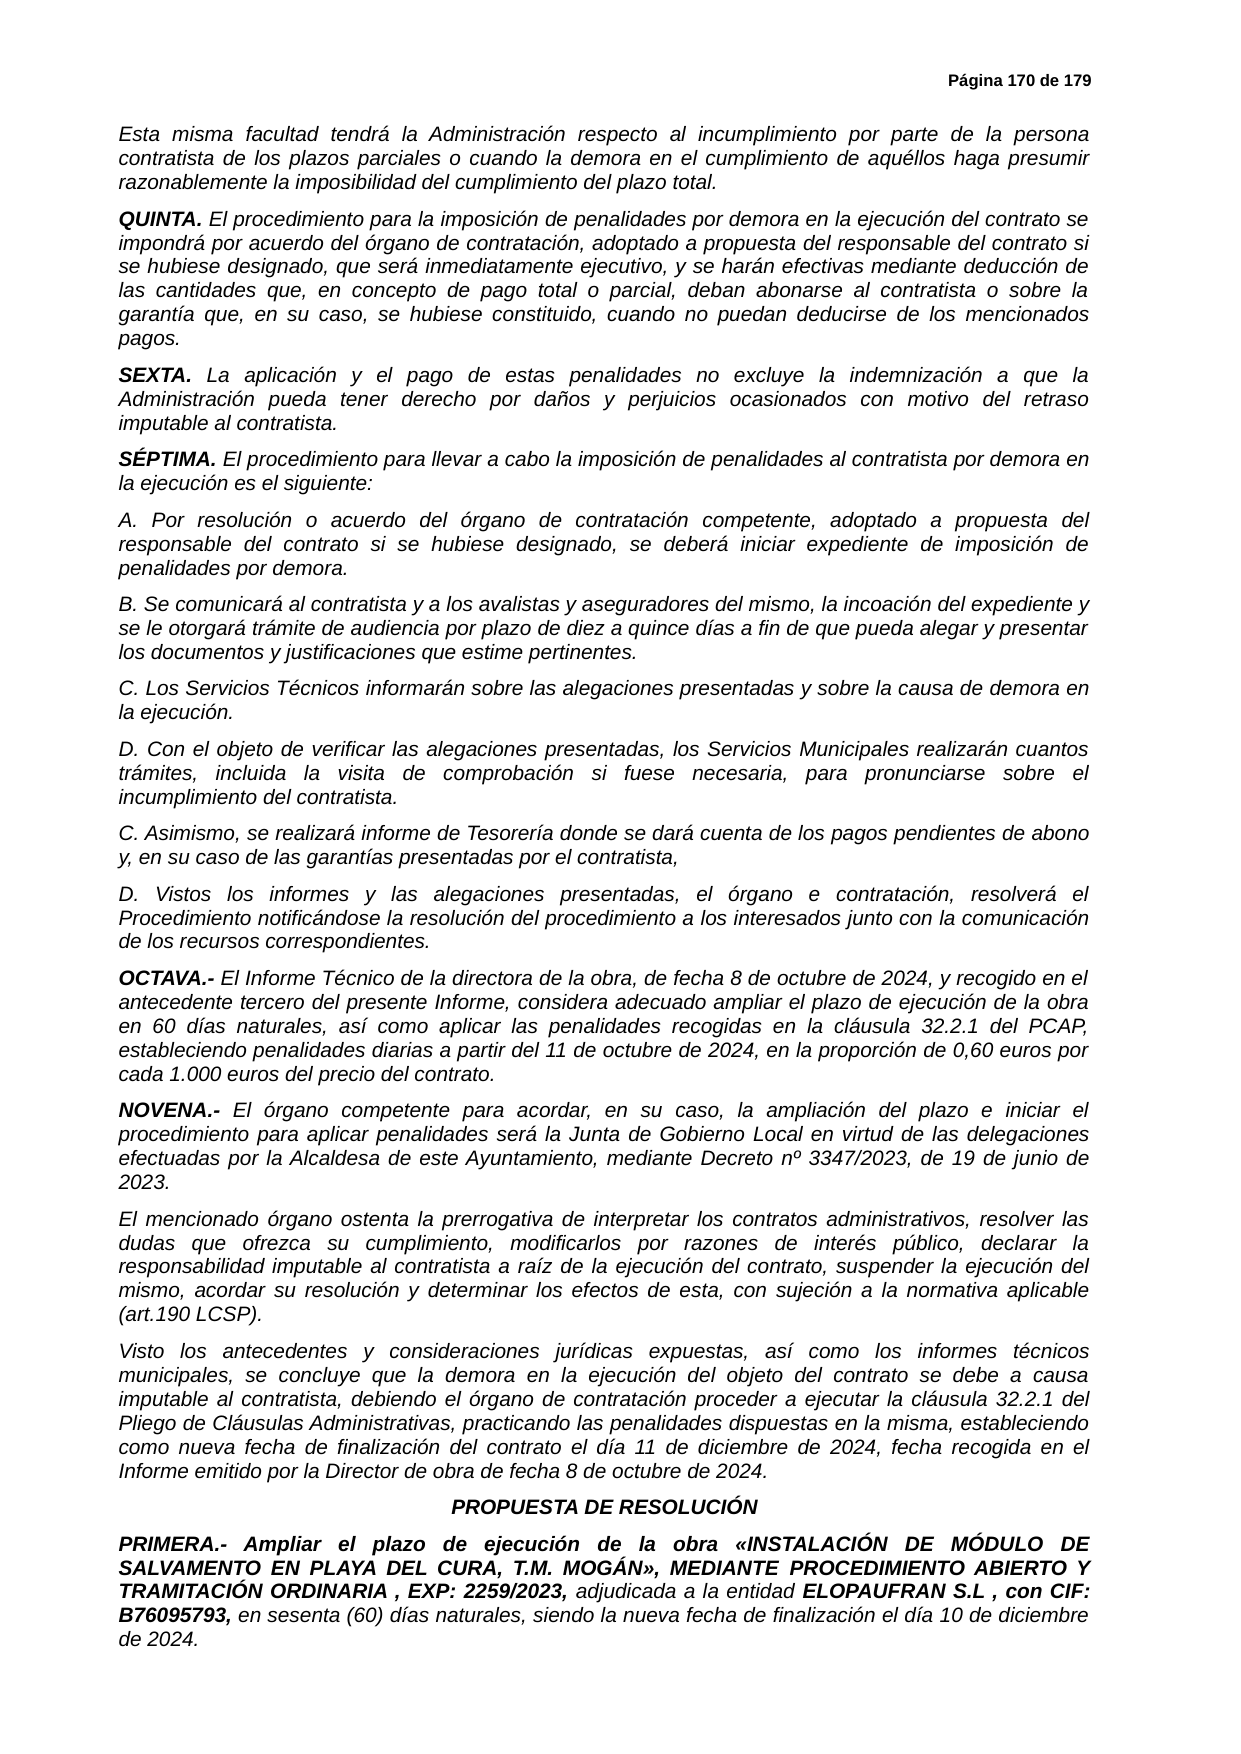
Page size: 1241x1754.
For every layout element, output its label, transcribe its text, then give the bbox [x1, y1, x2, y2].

text SEXTA. La aplicación y el pago de estas penalidades no excluye la indemnización a que la Administración pueda tener derecho por daños y perjuicios ocasionados con motivo del retraso imputable al contratista. [118, 363, 1092, 434]
text D. Con el objeto de verificar las alegaciones presentadas, los Servicios Municipales realizarán cuantos trámites, incluida la visita de comprobación si fuese necesaria, para pronunciarse sobre el incumplimiento del contratista. [118, 737, 1092, 808]
text El mencionado órgano ostenta la prerrogativa de interpretar los contratos administrativos, resolver las dudas que ofrezca su cumplimiento, modificarlos por razones de interés público, declarar la responsabilidad imputable al contratista a raíz de la ejecución del contrato, suspender la ejecución del mismo, acordar su resolución y determinar los efectos de esta, con sujeción a la normativa aplicable (art.190 LCSP). [118, 1206, 1092, 1326]
text PRIMERA.- Ampliar el plazo de ejecución de la obra «INSTALACIÓN DE MÓDULO DE SALVAMENTO EN PLAYA DEL CURA, T.M. MOGÁN», MEDIANTE PROCEDIMIENTO ABIERTO Y TRAMITACIÓN ORDINARIA , EXP: 2259/2023, adjudicada a la entidad ELOPAUFRAN S.L , con CIF: B76095793, en sesenta (60) días naturales, siendo la nueva fecha de finalización el día 10 de diciembre de 2024. [118, 1531, 1092, 1651]
text SÉPTIMA. El procedimiento para llevar a cabo la imposición de penalidades al contratista por demora en la ejecución es el siguiente: [118, 447, 1092, 495]
text Esta misma facultad tendrá la Administración respecto al incumplimiento por parte de la persona contratista de los plazos parciales o cuando la demora en el cumplimiento de aquéllos haga presumir razonablemente la imposibilidad del cumplimiento del plazo total. [118, 122, 1092, 194]
text B. Se comunicará al contratista y a los avalistas y aseguradores del mismo, la incoación del expediente y se le otorgará trámite de audiencia por plazo de diez a quince días a fin de que pueda alegar y presentar los documentos y justificaciones que estime pertinentes. [118, 592, 1092, 664]
text C. Los Servicios Técnicos informarán sobre las alegaciones presentadas y sobre la causa de demora en la ejecución. [118, 676, 1092, 724]
text PROPUESTA DE RESOLUCIÓN [118, 1495, 1092, 1519]
text D. Vistos los informes y las alegaciones presentadas, el órgano e contratación, resolverá el Procedimiento notificándose la resolución del procedimiento a los interesados junto con la comunicación de los recursos correspondientes. [118, 881, 1092, 953]
text QUINTA. El procedimiento para la imposición de penalidades por demora en la ejecución del contrato se impondrá por acuerdo del órgano de contratación, adoptado a propuesta del responsable del contrato si se hubiese designado, que será inmediatamente ejecutivo, y se harán efectivas mediante deducción de las cantidades que, en concepto de pago total o parcial, deban abonarse al contratista o sobre la garantía que, en su caso, se hubiese constituido, cuando no puedan deducirse de los mencionados pagos. [118, 206, 1092, 350]
text OCTAVA.- El Informe Técnico de la directora de la obra, de fecha 8 de octubre de 2024, y recogido en el antecedente tercero del presente Informe, considera adecuado ampliar el plazo de ejecución de la obra en 60 días naturales, así como aplicar las penalidades recogidas en la cláusula 32.2.1 del PCAP, estableciendo penalidades diarias a partir del 11 de octubre de 2024, en la proporción de 0,60 euros por cada 1.000 euros del precio del contrato. [118, 966, 1092, 1086]
text Visto los antecedentes y consideraciones jurídicas expuestas, así como los informes técnicos municipales, se concluye que la demora en la ejecución del objeto del contrato se debe a causa imputable al contratista, debiendo el órgano de contratación proceder a ejecutar la cláusula 32.2.1 del Pliego de Cláusulas Administrativas, practicando las penalidades dispuestas en la misma, estableciendo como nueva fecha de finalización del contrato el día 11 de diciembre de 2024, fecha recogida en el Informe emitido por la Director de obra de fecha 8 de octubre de 2024. [118, 1339, 1092, 1482]
text NOVENA.- El órgano competente para acordar, en su caso, la ampliación del plazo e iniciar el procedimiento para aplicar penalidades será la Junta de Gobierno Local en virtud de las delegaciones efectuadas por la Alcaldesa de este Ayuntamiento, mediante Decreto nº 3347/2023, de 19 de junio de 2023. [118, 1098, 1092, 1194]
text A. Por resolución o acuerdo del órgano de contratación competente, adoptado a propuesta del responsable del contrato si se hubiese designado, se deberá iniciar expediente de imposición de penalidades por demora. [118, 507, 1092, 579]
text C. Asimismo, se realizará informe de Tesorería donde se dará cuenta de los pagos pendientes de abono y, en su caso de las garantías presentadas por el contratista, [118, 821, 1092, 869]
